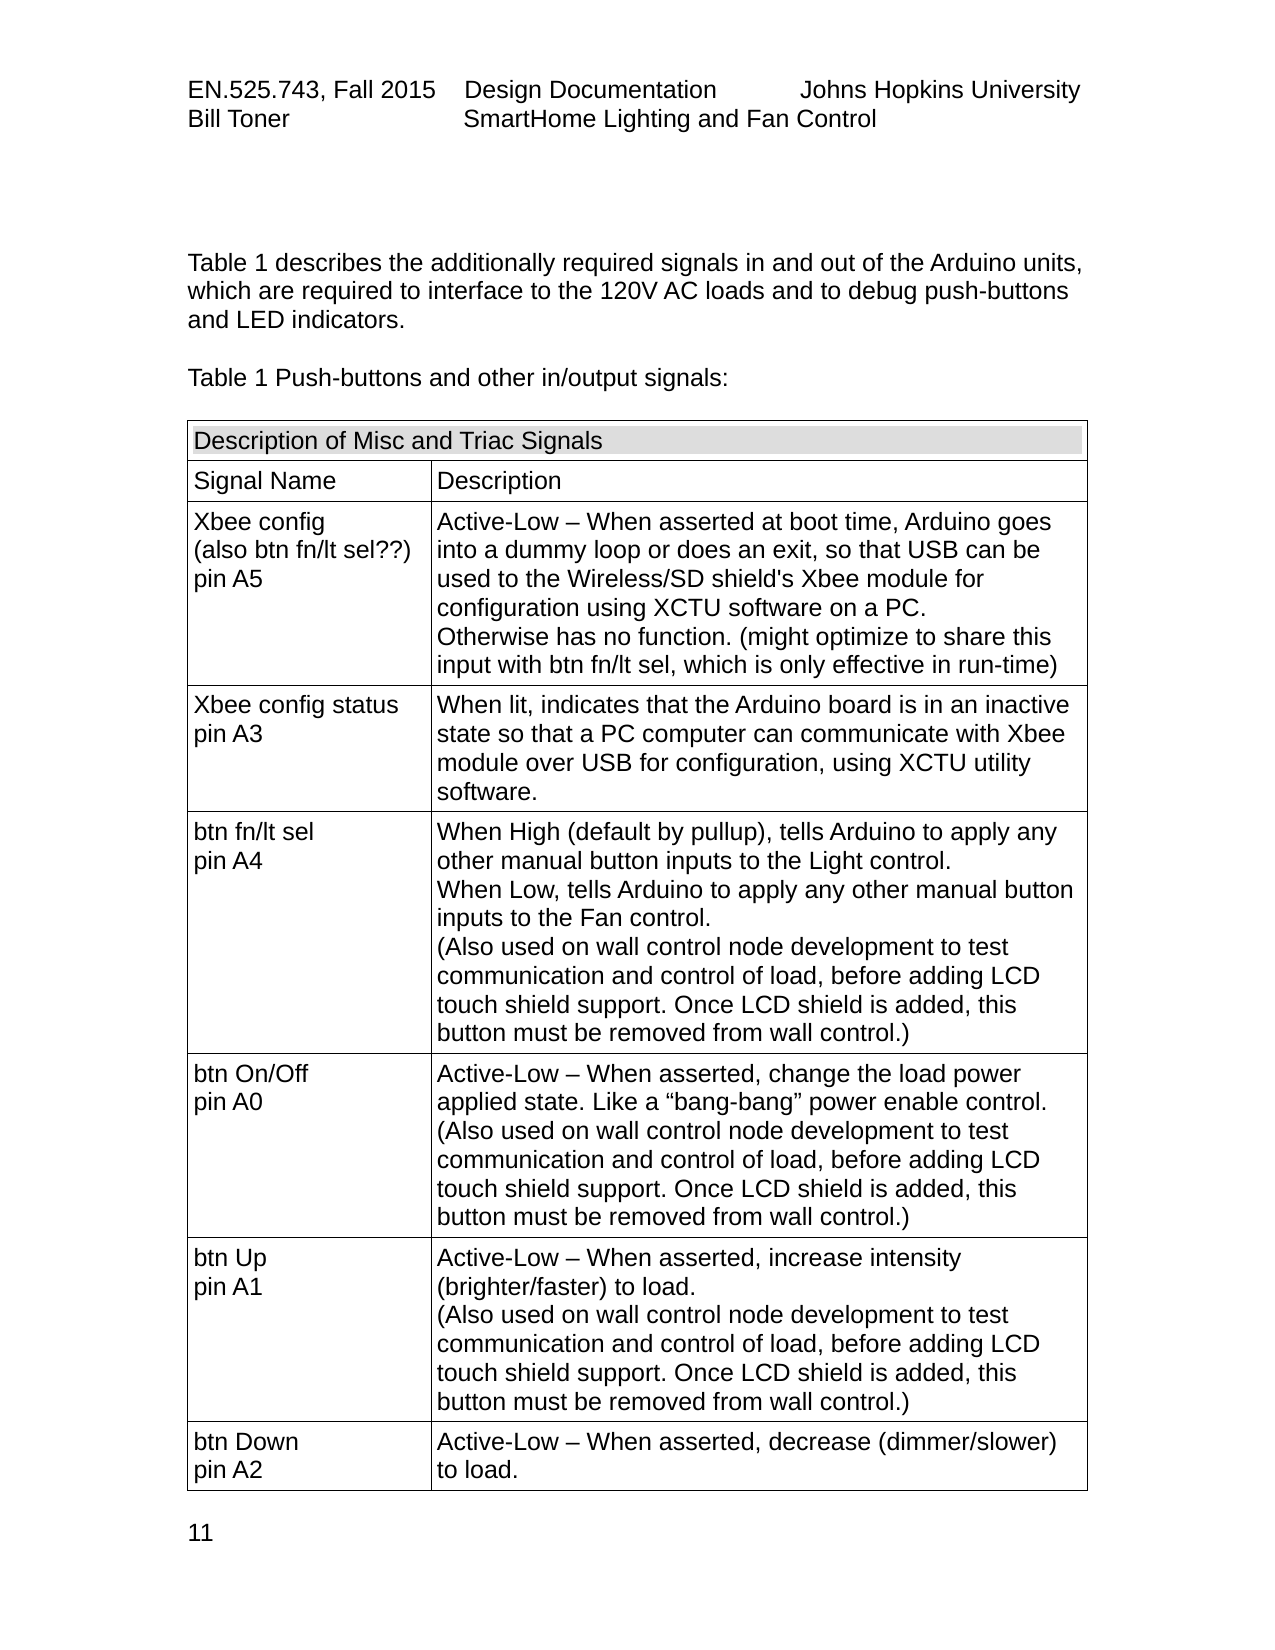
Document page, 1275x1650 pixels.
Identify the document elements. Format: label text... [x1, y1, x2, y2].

table_cell Active-Low – When asserted, change the load power applied state. Like a “bang-bang” power enable control. (Also used on wall control node development to test communication and control of load, before adding LCD touch shield support. Once LCD shield is added, this button must be removed from wall control.) [432, 1054, 1087, 1237]
table_cell Active-Low – When asserted, decrease (dimmer/slower) to load. [432, 1422, 1087, 1490]
table_cell Xbee config (also btn fn/lt sel??) pin A5 [188, 502, 431, 685]
table_cell btn On/Off pin A0 [188, 1054, 431, 1237]
table_cell When lit, indicates that the Arduino board is in an inactive state so that a PC computer can communicate with Xbee module over USB for configuration, using XCTU utility software. [432, 686, 1087, 811]
table_cell Description [432, 461, 1087, 501]
table_header Description of Misc and Triac Signals [188, 421, 1087, 460]
table_cell Active-Low – When asserted at boot time, Arduino goes into a dummy loop or does an exit, so that USB can be used to the Wireless/SD shield's Xbee module for configuration using XCTU software on a PC. Otherwise has no function. (might optimize to share this input with btn fn/lt sel, which is only effective in run-time) [432, 502, 1087, 685]
table_cell btn Up pin A1 [188, 1238, 431, 1421]
table_cell When High (default by pullup), tells Arduino to apply any other manual button inputs to the Light control. When Low, tells Arduino to apply any other manual button inputs to the Fan control. (Also used on wall control node development to test communication and control of load, before adding LCD touch shield support. Once LCD shield is added, this button must be removed from wall control.) [432, 812, 1087, 1053]
table_cell btn Down pin A2 [188, 1422, 431, 1490]
table_cell Signal Name [188, 461, 431, 501]
text Table 1 Push-buttons and other in/output signals: [187, 362, 1087, 391]
table_cell Xbee config status pin A3 [188, 686, 431, 811]
text Table 1 describes the additionally required signals in and out of the Arduino units, which are required to interface to the 120V AC loads and to debug push-buttons and LED indicators. [187, 247, 1087, 334]
table_cell btn fn/lt sel pin A4 [188, 812, 431, 1053]
table_cell Active-Low – When asserted, increase intensity (brighter/faster) to load. (Also used on wall control node development to test communication and control of load, before adding LCD touch shield support. Once LCD shield is added, this button must be removed from wall control.) [432, 1238, 1087, 1421]
